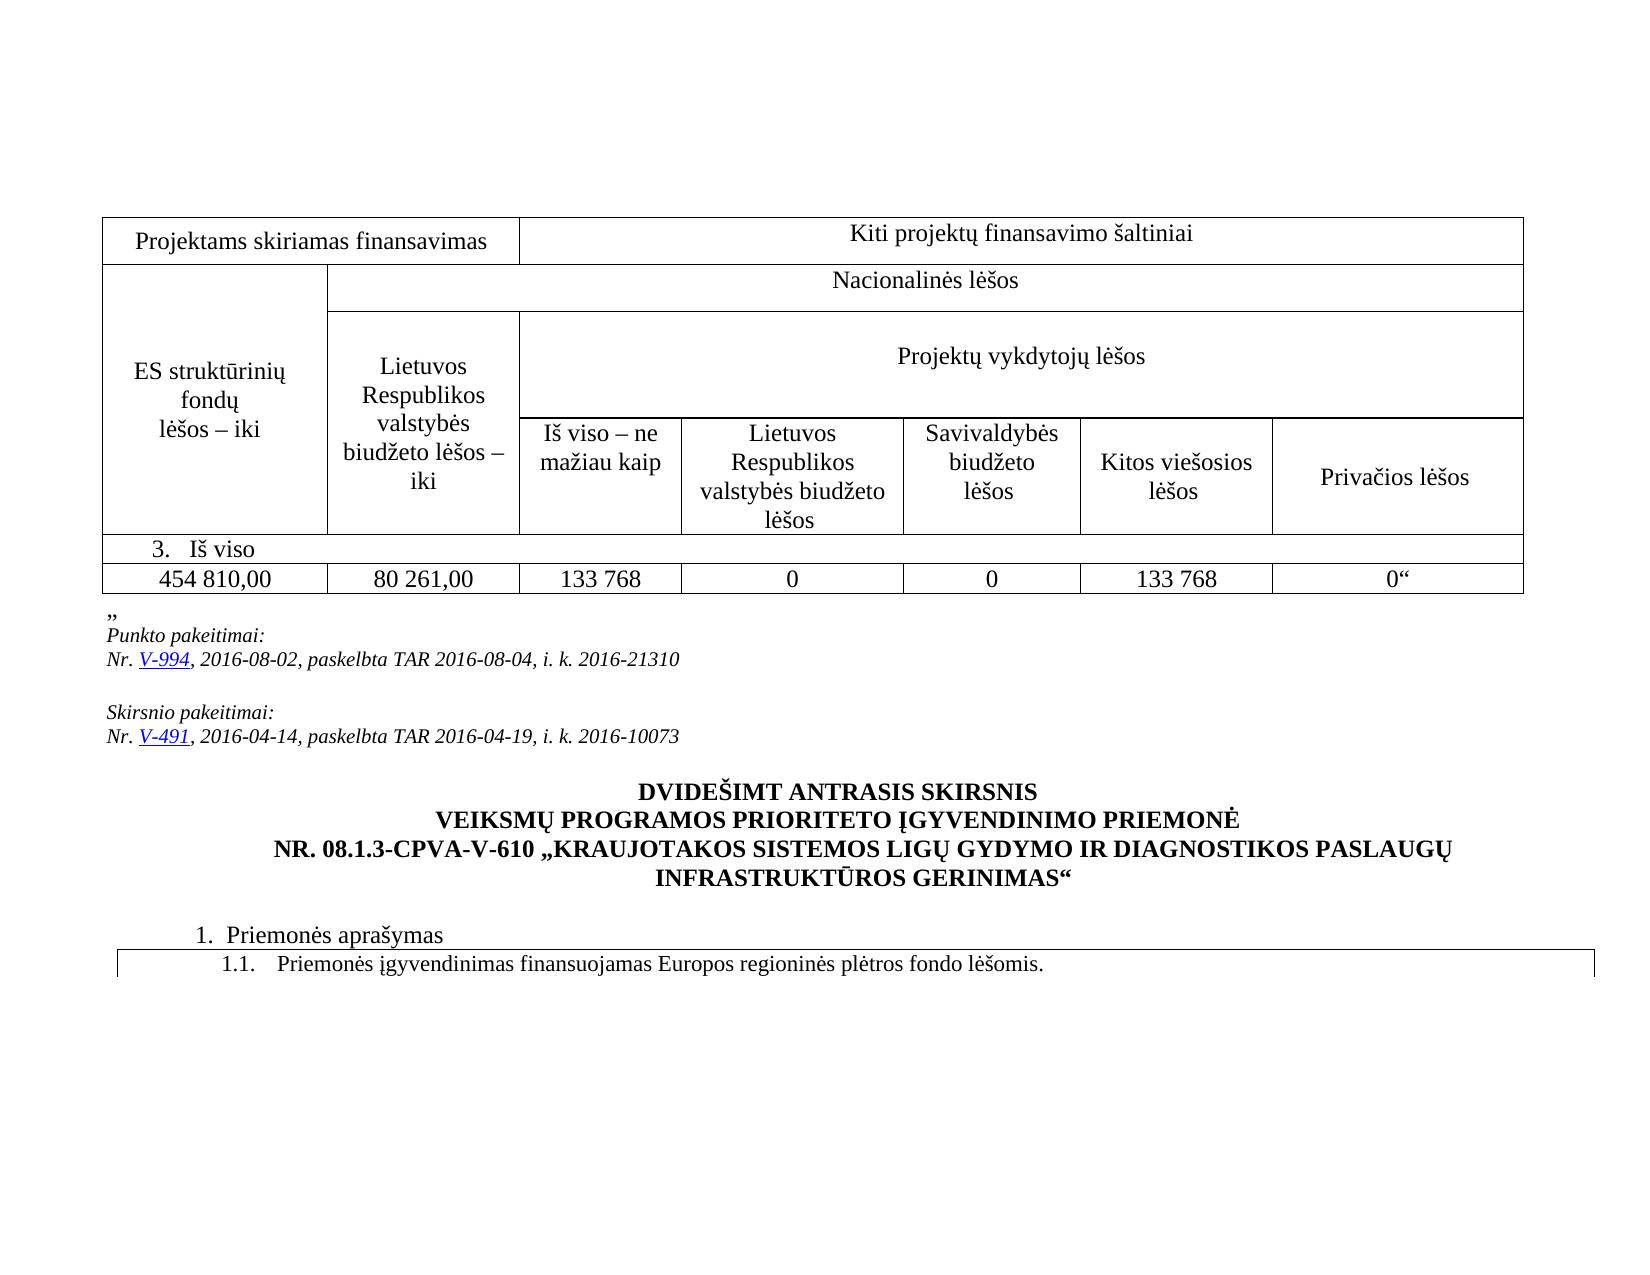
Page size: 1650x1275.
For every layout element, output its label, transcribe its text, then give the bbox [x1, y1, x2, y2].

table_cell Savivaldybės biudžeto lėšos [904, 419, 1080, 533]
table_cell 133 768 [520, 564, 681, 593]
table_cell Kitos viešosios lėšos [1081, 419, 1272, 533]
table_cell 0“ [1273, 564, 1523, 593]
text 1. Priemonės aprašymas [106, 920, 1532, 949]
table_header 1.1. Priemonės įgyvendinimas finansuojamas Europos regioninės plėtros fondo lėšomis. [118, 950, 1594, 977]
table_cell Lietuvos Respublikos valstybės biudžeto lėšos – iki [328, 312, 519, 533]
text Skirsnio pakeitimai: [106, 700, 1532, 724]
table_cell 454 810,00 [103, 564, 327, 593]
text DVIDEŠIMT ANTRASIS SKIRSNIS [144, 777, 1532, 805]
text „ [106, 594, 1532, 623]
text Nr. V-994, 2016-08-02, paskelbta TAR 2016-08-04, i. k. 2016-21310 [106, 647, 1532, 671]
table_cell Lietuvos Respublikos valstybės biudžeto lėšos [682, 419, 903, 533]
table_cell 80 261,00 [328, 564, 519, 593]
text Punkto pakeitimai: [106, 623, 1532, 647]
text NR. 08.1.3-CPVA-V-610 „KRAUJOTAKOS SISTEMOS LIGŲ GYDYMO IR DIAGNOSTIKOS PASLAUGŲ INFRASTRUKTŪROS GERINIMAS“ [195, 834, 1532, 892]
table_cell Privačios lėšos [1273, 419, 1523, 533]
table_cell ES struktūrinių fondų lėšos – iki [103, 265, 327, 533]
table_cell 133 768 [1081, 564, 1272, 593]
table_cell 0 [904, 564, 1080, 593]
table_cell Nacionalinės lėšos [328, 265, 1523, 311]
text VEIKSMŲ PROGRAMOS PRIORITETO ĮGYVENDINIMO PRIEMONĖ [144, 805, 1532, 834]
table_cell 0 [682, 564, 903, 593]
table_cell 3. Iš viso [103, 535, 1523, 563]
table_cell Projektų vykdytojų lėšos [520, 312, 1523, 417]
table_header Projektams skiriamas finansavimas [103, 218, 519, 264]
table_cell Iš viso – ne mažiau kaip [520, 419, 681, 533]
text Nr. V-491, 2016-04-14, paskelbta TAR 2016-04-19, i. k. 2016-10073 [106, 724, 1532, 748]
table_header Kiti projektų finansavimo šaltiniai [520, 218, 1523, 264]
